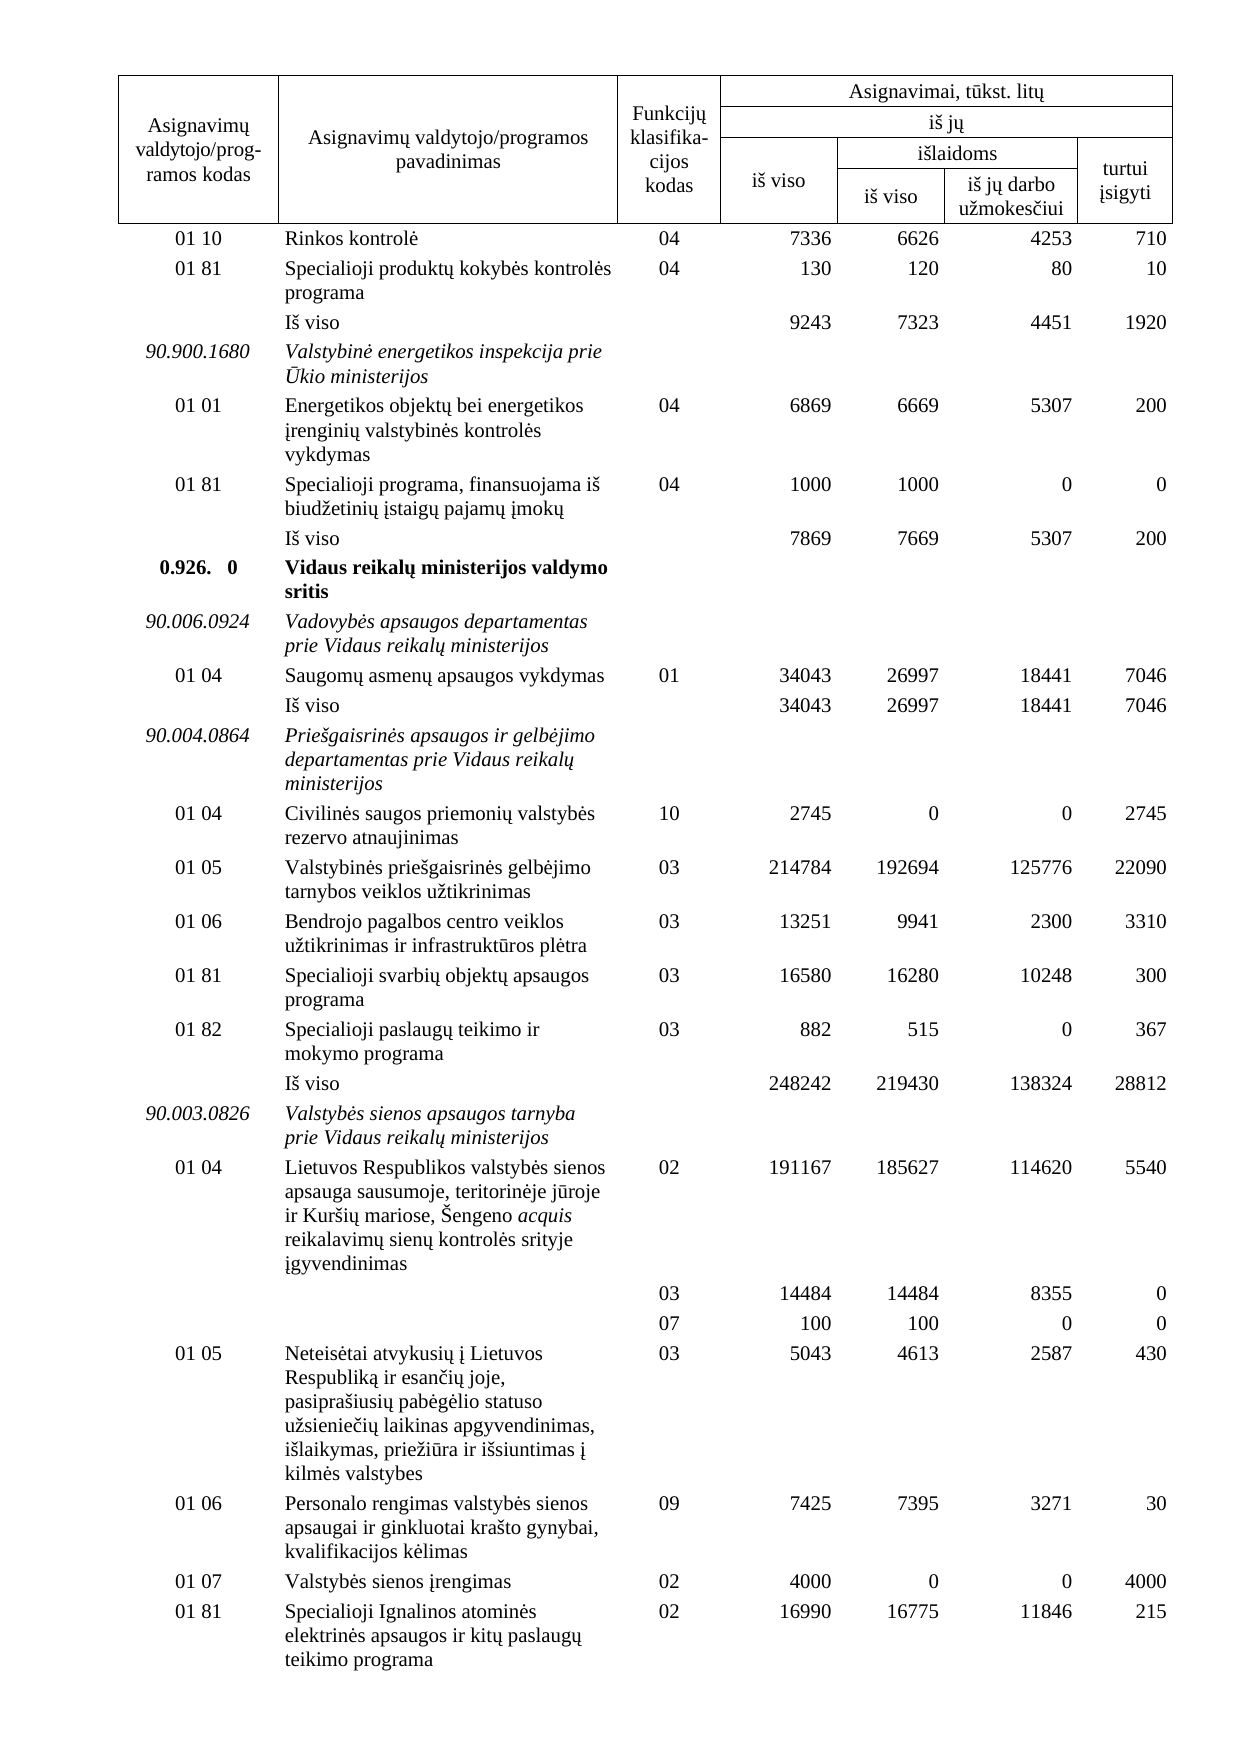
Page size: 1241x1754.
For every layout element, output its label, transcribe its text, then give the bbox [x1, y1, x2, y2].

table_cell 515 [837, 1014, 944, 1068]
table_cell 01 81 [118, 469, 278, 522]
table_cell 26997 [837, 660, 944, 690]
table_cell 30 [1078, 1488, 1172, 1566]
table_cell 01 01 [118, 391, 278, 468]
table_cell 01 06 [118, 906, 278, 960]
table_cell [945, 1098, 1078, 1152]
table_header Asignavimų valdytojo/prog-ramos kodas [119, 76, 278, 223]
table_cell 90.004.0864 [118, 720, 278, 798]
table_cell 5540 [1078, 1152, 1172, 1278]
table_cell 4000 [1078, 1566, 1172, 1596]
table_cell iš viso [721, 138, 837, 223]
table_cell Iš viso [279, 307, 618, 337]
table_cell Specialioji produktų kokybės kontrolės programa [279, 253, 618, 307]
table_header Funkcijų klasifika-cijos kodas [618, 76, 720, 223]
table_cell 6669 [837, 391, 944, 468]
table_cell 01 04 [118, 660, 278, 690]
table_cell Iš viso [279, 1068, 618, 1098]
table_cell 130 [720, 253, 837, 307]
table_cell 100 [837, 1308, 944, 1338]
table_cell 16990 [720, 1596, 837, 1674]
table_cell 26997 [837, 690, 944, 720]
table_cell 04 [618, 469, 720, 522]
table_cell [618, 337, 720, 391]
table_cell 10248 [945, 960, 1078, 1014]
table_cell 10 [618, 798, 720, 852]
table_cell 16580 [720, 960, 837, 1014]
table_cell [945, 337, 1078, 391]
table_cell 22090 [1078, 852, 1172, 906]
table_cell 1000 [837, 469, 944, 522]
table_cell 4451 [945, 307, 1078, 337]
table_cell 0.926. 0 [118, 553, 278, 606]
table_cell 0 [945, 1308, 1078, 1338]
table_cell [837, 553, 944, 606]
table_cell 7046 [1078, 660, 1172, 690]
table_cell 5307 [945, 523, 1078, 552]
table_cell 9243 [720, 307, 837, 337]
table_cell [118, 690, 278, 720]
table_cell 0 [945, 1566, 1078, 1596]
table_cell 02 [618, 1596, 720, 1674]
table_cell [720, 337, 837, 391]
table_cell 01 05 [118, 1338, 278, 1488]
table_cell [618, 1068, 720, 1098]
table_cell 03 [618, 906, 720, 960]
table_cell 6869 [720, 391, 837, 468]
table_cell 01 04 [118, 798, 278, 852]
table_cell [1078, 606, 1172, 660]
table_cell 34043 [720, 660, 837, 690]
table_cell 200 [1078, 391, 1172, 468]
table_cell 18441 [945, 660, 1078, 690]
table_cell [118, 1308, 278, 1338]
table_cell 01 81 [118, 253, 278, 307]
table_cell 03 [618, 852, 720, 906]
table_cell 0 [1078, 469, 1172, 522]
table_cell išlaidoms [838, 138, 1077, 168]
table_cell [118, 1278, 278, 1308]
table_cell [837, 1098, 944, 1152]
table_cell Valstybinė energetikos inspekcija prie Ūkio ministerijos [279, 337, 618, 391]
table_cell 219430 [837, 1068, 944, 1098]
table_cell [945, 606, 1078, 660]
table_cell 0 [945, 1014, 1078, 1068]
table_cell 100 [720, 1308, 837, 1338]
table_cell 120 [837, 253, 944, 307]
table_cell [618, 606, 720, 660]
table_header Asignavimai, tūkst. litų [721, 76, 1172, 106]
table_cell Iš viso [279, 690, 618, 720]
table_cell 09 [618, 1488, 720, 1566]
table_cell [945, 553, 1078, 606]
table_cell 5043 [720, 1338, 837, 1488]
table_cell 03 [618, 1014, 720, 1068]
table_cell 01 06 [118, 1488, 278, 1566]
table_cell 01 07 [118, 1566, 278, 1596]
table_cell 07 [618, 1308, 720, 1338]
table_cell 0 [945, 798, 1078, 852]
table_cell 0 [1078, 1278, 1172, 1308]
table_cell 04 [618, 391, 720, 468]
table_cell 367 [1078, 1014, 1172, 1068]
table_cell 4613 [837, 1338, 944, 1488]
table_cell 125776 [945, 852, 1078, 906]
table_cell 9941 [837, 906, 944, 960]
table_cell 1000 [720, 469, 837, 522]
table_cell 03 [618, 1338, 720, 1488]
table_cell 200 [1078, 523, 1172, 552]
table_cell 11846 [945, 1596, 1078, 1674]
table_cell 8355 [945, 1278, 1078, 1308]
table_cell Bendrojo pagalbos centro veiklos užtikrinimas ir infrastruktūros plėtra [279, 906, 618, 960]
table_cell 01 04 [118, 1152, 278, 1278]
table_cell [118, 307, 278, 337]
table_cell Iš viso [279, 523, 618, 552]
table_cell Personalo rengimas valstybės sienos apsaugai ir ginkluotai krašto gynybai, kvalifikacijos kėlimas [279, 1488, 618, 1566]
table_cell 2745 [720, 798, 837, 852]
table_cell 2587 [945, 1338, 1078, 1488]
table_cell Specialioji paslaugų teikimo ir mokymo programa [279, 1014, 618, 1068]
table_cell 14484 [720, 1278, 837, 1308]
table_cell [618, 720, 720, 798]
table_cell 7336 [720, 224, 837, 253]
table_cell 2300 [945, 906, 1078, 960]
table_cell [837, 337, 944, 391]
table_cell 28812 [1078, 1068, 1172, 1098]
table_cell 90.006.0924 [118, 606, 278, 660]
table_cell 01 81 [118, 960, 278, 1014]
table_cell Valstybės sienos apsaugos tarnyba prie Vidaus reikalų ministerijos [279, 1098, 618, 1152]
table_cell 03 [618, 1278, 720, 1308]
table_cell 3310 [1078, 906, 1172, 960]
table_cell 248242 [720, 1068, 837, 1098]
table_cell 03 [618, 960, 720, 1014]
table_cell iš jų [721, 107, 1172, 137]
table_cell Lietuvos Respublikos valstybės sienos apsauga sausumoje, teritorinėje jūroje ir Kuršių mariose, Šengeno acquis reikalavimų sienų kontrolės srityje įgyvendinimas [279, 1152, 618, 1278]
table_cell [118, 1068, 278, 1098]
table_cell [118, 523, 278, 552]
table_cell 90.900.1680 [118, 337, 278, 391]
table_cell Vadovybės apsaugos departamentas prie Vidaus reikalų ministerijos [279, 606, 618, 660]
table_cell 7395 [837, 1488, 944, 1566]
table_cell 300 [1078, 960, 1172, 1014]
table_cell 114620 [945, 1152, 1078, 1278]
table_cell Civilinės saugos priemonių valstybės rezervo atnaujinimas [279, 798, 618, 852]
table_cell Specialioji programa, finansuojama iš biudžetinių įstaigų pajamų įmokų [279, 469, 618, 522]
table_cell Vidaus reikalų ministerijos valdymo sritis [279, 553, 618, 606]
table_cell [618, 307, 720, 337]
table_cell 185627 [837, 1152, 944, 1278]
table_cell 7323 [837, 307, 944, 337]
table_cell Neteisėtai atvykusių į Lietuvos Respubliką ir esančių joje, pasiprašiusių pabėgėlio statuso užsieniečių laikinas apgyvendinimas, išlaikymas, priežiūra ir išsiuntimas į kilmės valstybes [279, 1338, 618, 1488]
table_cell 6626 [837, 224, 944, 253]
table_cell 0 [837, 1566, 944, 1596]
table_cell 10 [1078, 253, 1172, 307]
table_cell 2745 [1078, 798, 1172, 852]
table_cell turtui įsigyti [1078, 138, 1172, 223]
table_cell 3271 [945, 1488, 1078, 1566]
table_cell [945, 720, 1078, 798]
table_cell 16280 [837, 960, 944, 1014]
table_cell 02 [618, 1566, 720, 1596]
table_cell [618, 523, 720, 552]
table_cell 0 [1078, 1308, 1172, 1338]
table_cell [837, 606, 944, 660]
table_cell 01 10 [118, 224, 278, 253]
table_cell [720, 553, 837, 606]
table_cell 0 [837, 798, 944, 852]
table_cell Specialioji svarbių objektų apsaugos programa [279, 960, 618, 1014]
table_cell [618, 1098, 720, 1152]
table_cell 192694 [837, 852, 944, 906]
table_cell 04 [618, 253, 720, 307]
table_cell [279, 1278, 618, 1308]
table_cell 710 [1078, 224, 1172, 253]
table_cell 01 81 [118, 1596, 278, 1674]
table_cell [837, 720, 944, 798]
table_cell [720, 720, 837, 798]
table_cell 13251 [720, 906, 837, 960]
table_cell [720, 606, 837, 660]
table_cell [1078, 553, 1172, 606]
table_cell Specialioji Ignalinos atominės elektrinės apsaugos ir kitų paslaugų teikimo programa [279, 1596, 618, 1674]
table_cell Valstybės sienos įrengimas [279, 1566, 618, 1596]
table_cell Priešgaisrinės apsaugos ir gelbėjimo departamentas prie Vidaus reikalų ministerijos [279, 720, 618, 798]
table_cell 1920 [1078, 307, 1172, 337]
table_cell [720, 1098, 837, 1152]
table_cell [279, 1308, 618, 1338]
table_cell 882 [720, 1014, 837, 1068]
table_cell Energetikos objektų bei energetikos įrenginių valstybinės kontrolės vykdymas [279, 391, 618, 468]
table_cell Valstybinės priešgaisrinės gelbėjimo tarnybos veiklos užtikrinimas [279, 852, 618, 906]
table_cell [1078, 720, 1172, 798]
table_cell 214784 [720, 852, 837, 906]
table_cell 4253 [945, 224, 1078, 253]
table_cell 7425 [720, 1488, 837, 1566]
table_cell 34043 [720, 690, 837, 720]
table_cell 0 [945, 469, 1078, 522]
table_cell [618, 553, 720, 606]
table_cell 02 [618, 1152, 720, 1278]
table_cell 7869 [720, 523, 837, 552]
table_cell 16775 [837, 1596, 944, 1674]
table_cell 04 [618, 224, 720, 253]
table_header Asignavimų valdytojo/programos pavadinimas [279, 76, 617, 223]
table_cell 90.003.0826 [118, 1098, 278, 1152]
table_cell Saugomų asmenų apsaugos vykdymas [279, 660, 618, 690]
table_cell Rinkos kontrolė [279, 224, 618, 253]
table_cell 191167 [720, 1152, 837, 1278]
table_cell [1078, 1098, 1172, 1152]
table_cell 14484 [837, 1278, 944, 1308]
table_cell 01 82 [118, 1014, 278, 1068]
table_cell 80 [945, 253, 1078, 307]
table_cell 430 [1078, 1338, 1172, 1488]
table_cell 7046 [1078, 690, 1172, 720]
table_cell 4000 [720, 1566, 837, 1596]
table_cell 01 [618, 660, 720, 690]
table_cell iš jų darbo užmokesčiui [945, 169, 1077, 223]
table_cell [618, 690, 720, 720]
table_cell 7669 [837, 523, 944, 552]
table_cell 5307 [945, 391, 1078, 468]
table_cell 01 05 [118, 852, 278, 906]
table_cell 18441 [945, 690, 1078, 720]
table_cell 215 [1078, 1596, 1172, 1674]
table_cell 138324 [945, 1068, 1078, 1098]
table_cell iš viso [838, 169, 944, 223]
table_cell [1078, 337, 1172, 391]
